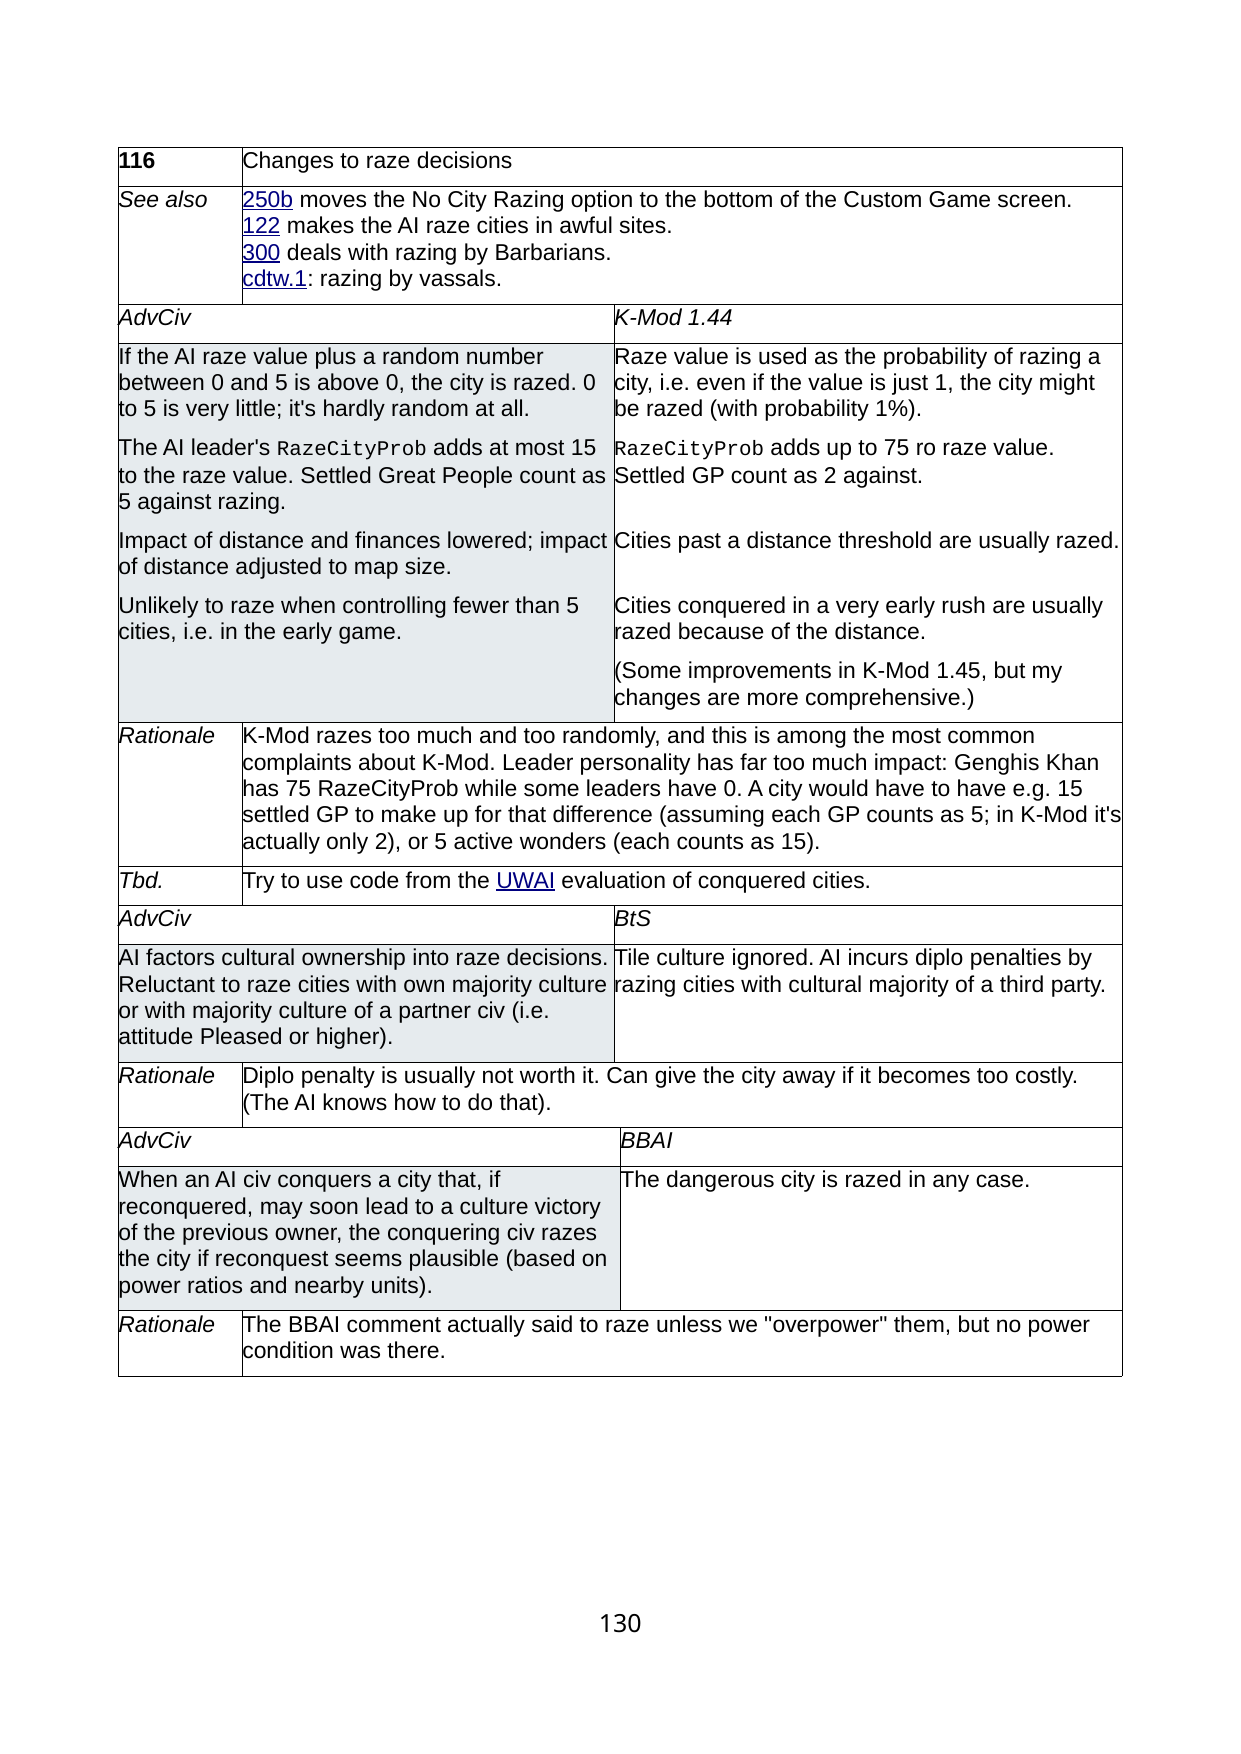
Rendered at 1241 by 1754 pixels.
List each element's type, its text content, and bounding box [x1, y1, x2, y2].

table_header Changes to raze decisions [243, 148, 1122, 186]
table_cell If the AI raze value plus a random number between 0 and 5 is above 0, the city is razed. 0 to 5 is very little; it's hardly random at all. The AI leader's RazeCityProb adds at most 15 to the raze value. Settled Great People count as 5 against razing. Impact of distance and finances lowered; impact of distance adjusted to map size. Unlikely to raze when controlling fewer than 5 cities, i.e. in the early game. [119, 344, 614, 722]
table_cell BBAI [621, 1128, 1122, 1166]
table_cell AdvCiv [119, 1128, 620, 1166]
table_cell Rationale [119, 723, 242, 866]
table_cell Tbd. [119, 867, 242, 905]
table_cell Rationale [119, 1063, 242, 1127]
table_cell Rationale [119, 1311, 242, 1376]
table_header 116 [119, 148, 242, 186]
table_cell 250b moves the No City Razing option to the bottom of the Custom Game screen. 122 makes the AI raze cities in awful sites. 300 deals with razing by Barbarians. cdtw.1: razing by vassals. [243, 187, 1122, 304]
table_cell Raze value is used as the probability of razing a city, i.e. even if the value is just 1, the city might be razed (with probability 1%). RazeCityProb adds up to 75 ro raze value. Settled GP count as 2 against. Cities past a distance threshold are usually razed. Cities conquered in a very early rush are usually razed because of the distance. (Some improvements in K-Mod 1.45, but my changes are more comprehensive.) [615, 344, 1122, 722]
table_cell AdvCiv [119, 305, 614, 342]
table_cell K-Mod 1.44 [615, 305, 1122, 342]
table_cell When an AI civ conquers a city that, if reconquered, may soon lead to a culture victory of the previous owner, the conquering civ razes the city if reconquest seems plausible (based on power ratios and nearby units). [119, 1167, 620, 1310]
table_cell AdvCiv [119, 906, 614, 944]
table_cell K-Mod razes too much and too randomly, and this is among the most common complaints about K-Mod. Leader personality has far too much impact: Genghis Khan has 75 RazeCityProb while some leaders have 0. A city would have to have e.g. 15 settled GP to make up for that difference (assuming each GP counts as 5; in K-Mod it's actually only 2), or 5 active wonders (each counts as 15). [243, 723, 1122, 866]
table_cell Diplo penalty is usually not worth it. Can give the city away if it becomes too costly. (The AI knows how to do that). [243, 1063, 1122, 1127]
table_cell Tile culture ignored. AI incurs diplo penalties by razing cities with cultural majority of a third party. [615, 945, 1122, 1062]
table_cell The dangerous city is razed in any case. [621, 1167, 1122, 1310]
table_cell BtS [615, 906, 1122, 944]
table_cell See also [119, 187, 242, 304]
table_cell AI factors cultural ownership into raze decisions. Reluctant to raze cities with own majority culture or with majority culture of a partner civ (i.e. attitude Pleased or higher). [119, 945, 614, 1062]
table_cell The BBAI comment actually said to raze unless we "overpower" them, but no power condition was there. [243, 1311, 1122, 1376]
table_cell Try to use code from the UWAI evaluation of conquered cities. [243, 867, 1122, 905]
